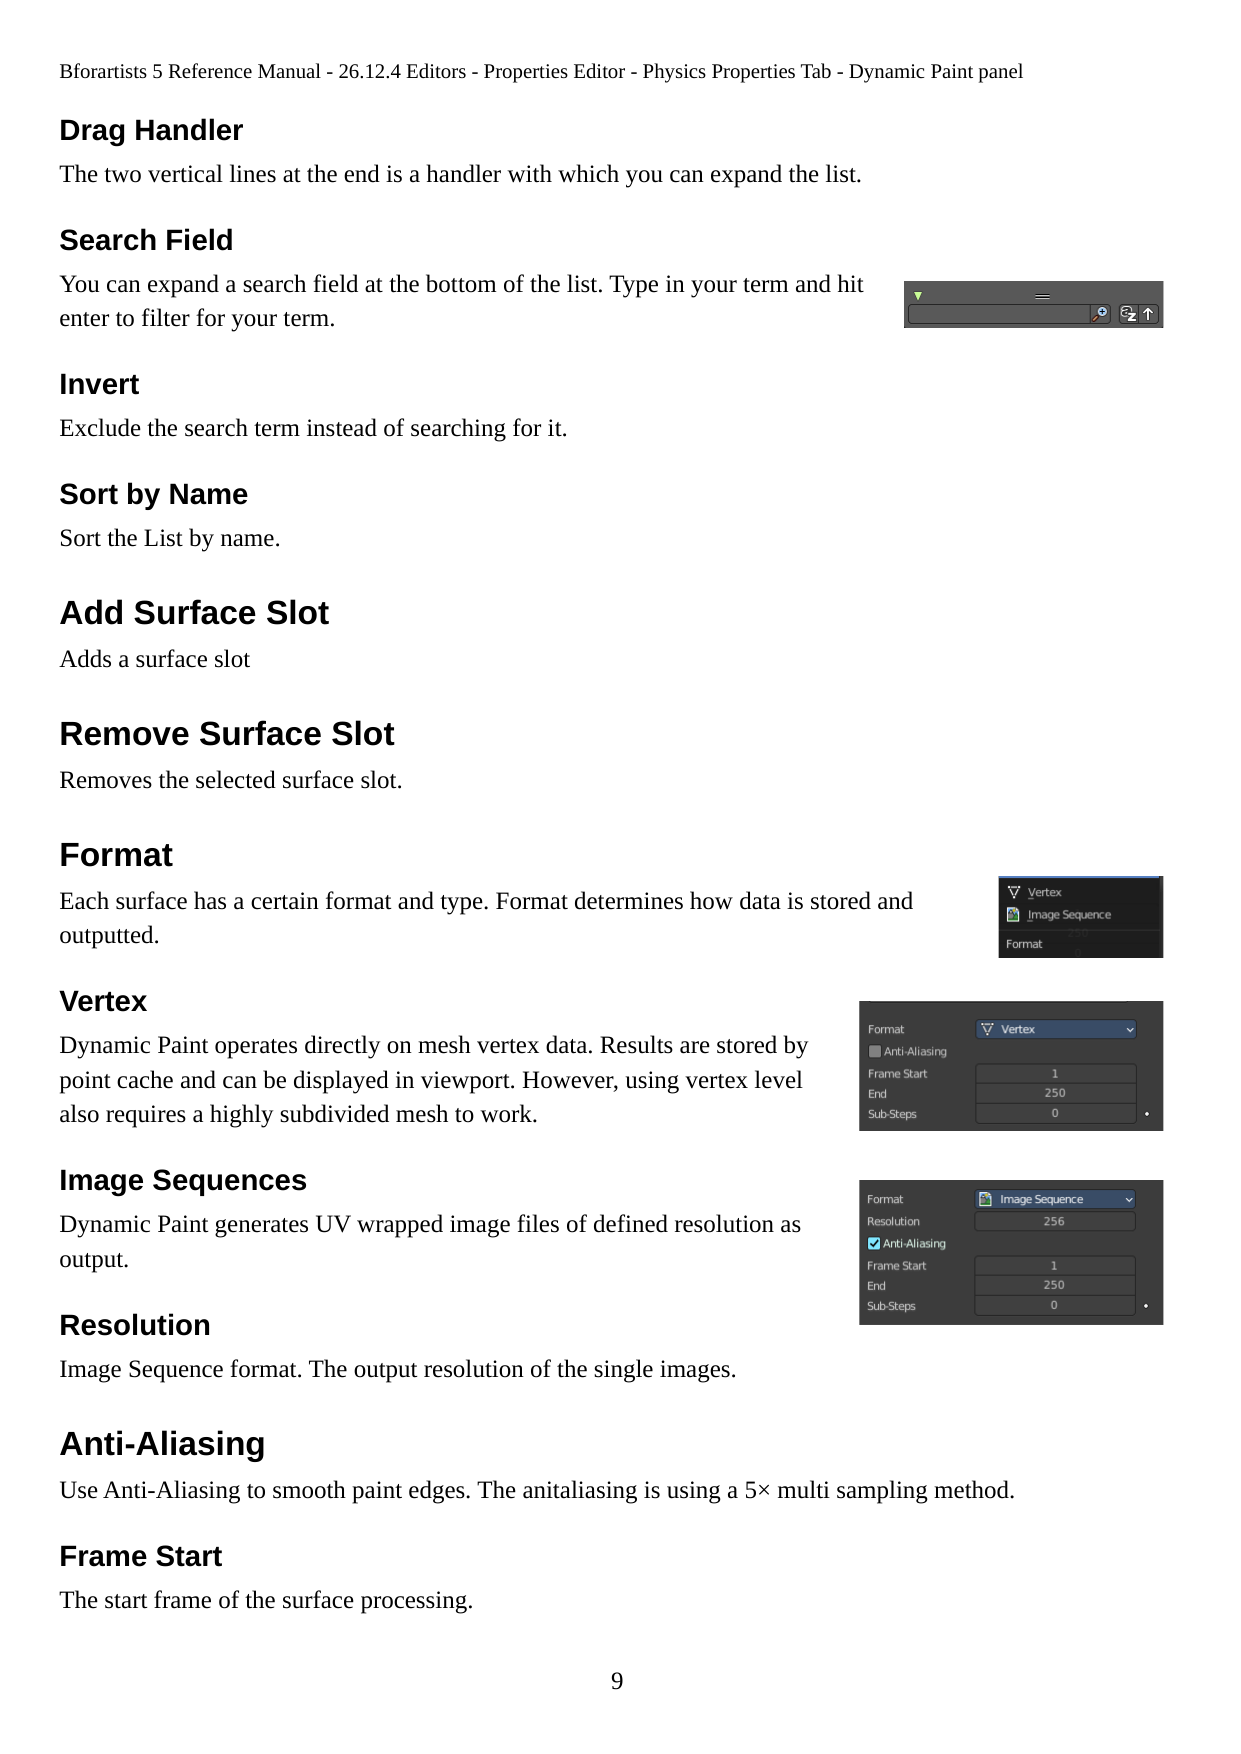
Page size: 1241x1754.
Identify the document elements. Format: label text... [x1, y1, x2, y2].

text Dynamic Paint operates directly on mesh vertex data. Results are stored by point cache and can be displayed in viewport. However, using vertex level also requires a highly subdivided mesh to work. [59, 1031, 859, 1128]
subtitle Sort by Name [59, 477, 1181, 511]
subtitle Search Field [59, 222, 1181, 256]
subtitle Frame Start [59, 1538, 1181, 1572]
text Exclude the search term instead of searching for it. [59, 413, 1181, 442]
text The two vertical lines at the end is a handler with which you can expand the list. [59, 159, 1181, 188]
text You can expand a search field at the bottom of the list. Type in your term and hit enter to filter for your term. [59, 269, 1181, 332]
subtitle Format [59, 835, 1181, 874]
text Sort the List by name. [59, 523, 1181, 552]
subtitle Remove Surface Slot [59, 714, 1181, 753]
subtitle Image Sequences [59, 1163, 1181, 1197]
subtitle Resolution [59, 1307, 1181, 1341]
subtitle Add Surface Slot [59, 593, 1181, 632]
text Dynamic Paint generates UV wrapped image files of defined resolution as output. [59, 1209, 859, 1273]
subtitle Invert [59, 367, 1181, 401]
picture [904, 281, 1164, 328]
text Image Sequence format. The output resolution of the single images. [59, 1354, 1181, 1382]
subtitle Drag Handler [59, 113, 1181, 146]
subtitle Vertex [59, 984, 1181, 1018]
text Each surface has a certain format and type. Format determines how data is stored and outputted. [59, 886, 998, 949]
subtitle Anti-Aliasing [59, 1424, 1181, 1462]
text Removes the selected surface slot. [59, 765, 1181, 794]
text Adds a surface slot [59, 644, 1181, 673]
picture [859, 1180, 1164, 1325]
picture [998, 876, 1164, 958]
text Use Anti-Aliasing to smooth paint edges. The anitaliasing is using a 5× multi sampling method. [59, 1475, 1181, 1503]
picture [859, 1001, 1164, 1131]
text The start frame of the surface processing. [59, 1585, 1181, 1613]
